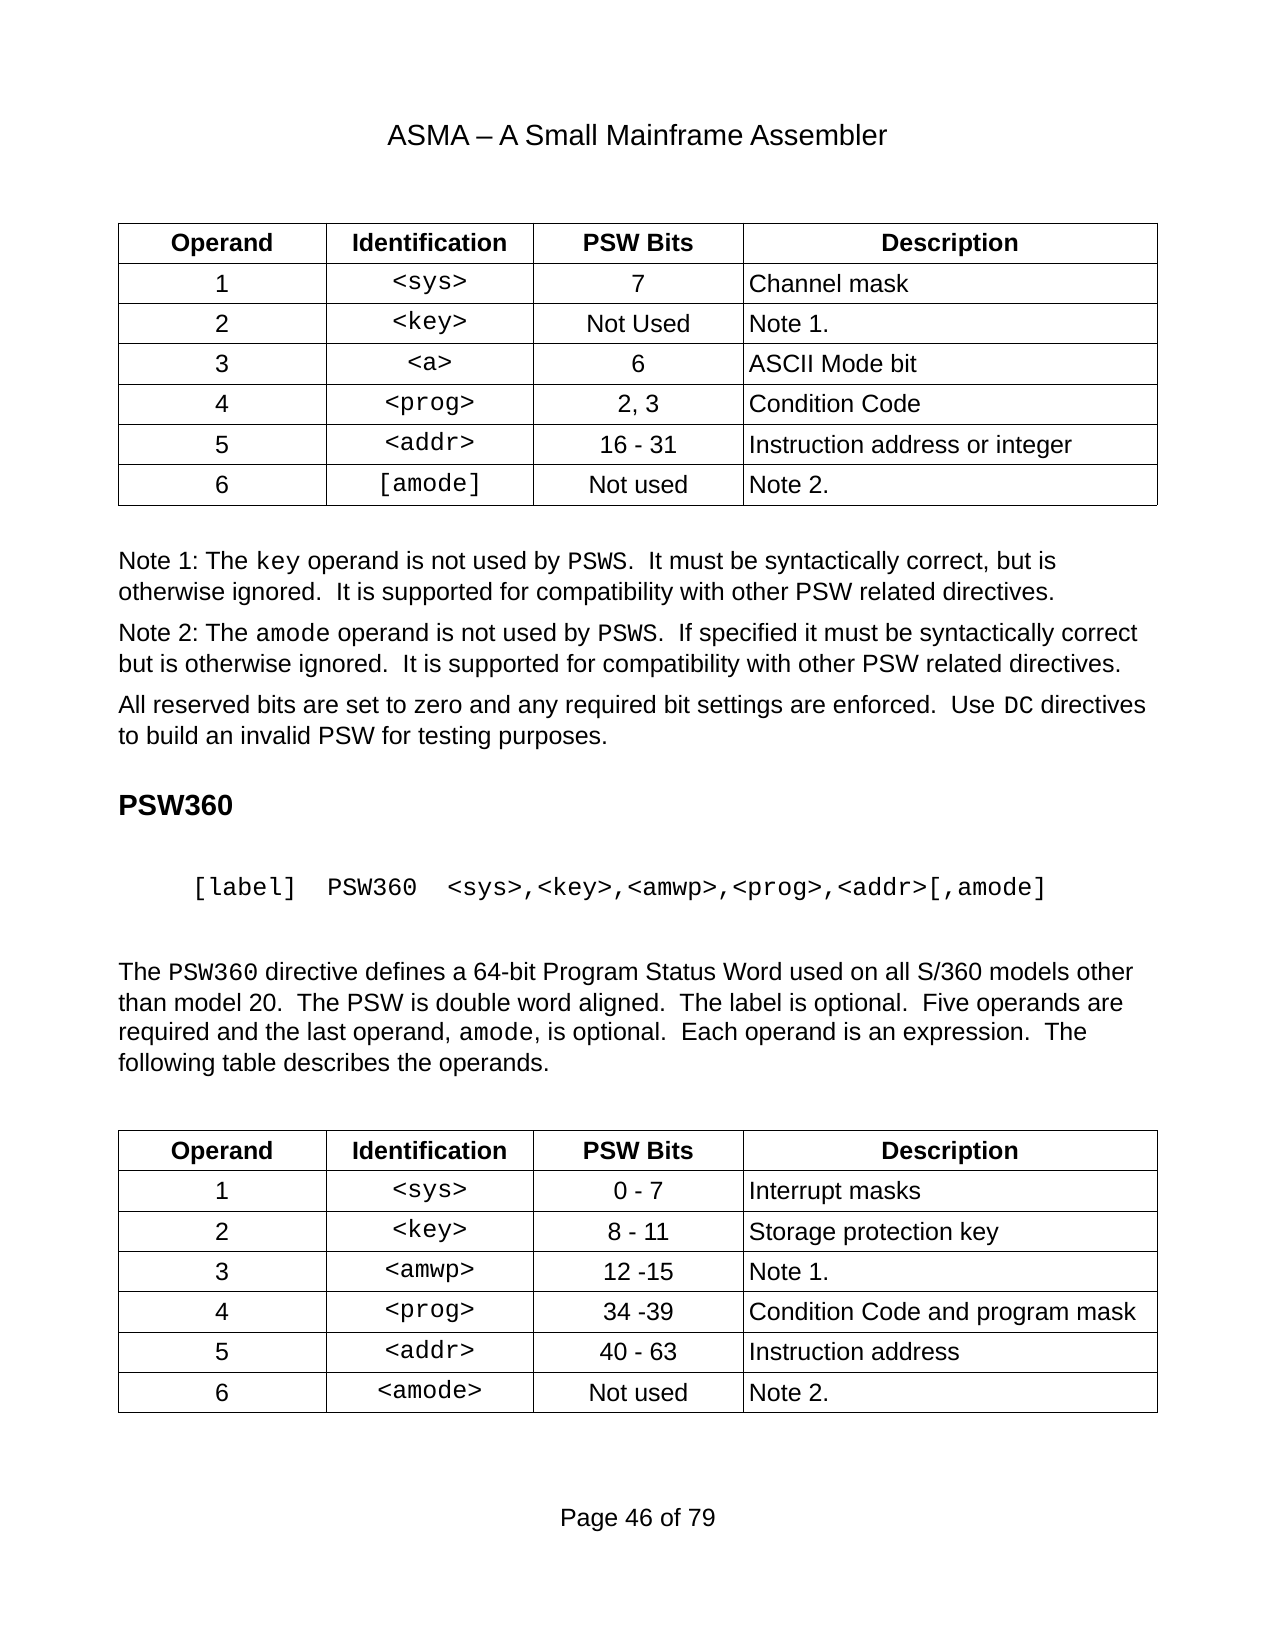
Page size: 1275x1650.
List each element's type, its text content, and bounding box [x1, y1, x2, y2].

table_cell <addr> [327, 1333, 533, 1372]
table_cell Note 1. [744, 1252, 1157, 1291]
table_cell ASCII Mode bit [744, 344, 1157, 384]
table_cell 8 - 11 [534, 1212, 743, 1251]
table_cell Storage protection key [744, 1212, 1157, 1251]
table_cell <addr> [327, 425, 533, 464]
table_cell 4 [119, 385, 326, 424]
table_header PSW Bits [534, 224, 743, 263]
table_cell 12 -15 [534, 1252, 743, 1291]
table_cell <prog> [327, 1292, 533, 1332]
text All reserved bits are set to zero and any required bit settings are enforced. Use DC directives to build an invalid PSW for testing purposes. [118, 690, 1157, 750]
table_cell 6 [119, 1373, 326, 1412]
table_cell 2 [119, 1212, 326, 1251]
table_cell <amode> [327, 1373, 533, 1412]
table_cell Not used [534, 1373, 743, 1412]
table_cell 0 - 7 [534, 1171, 743, 1211]
table_cell [amode] [327, 465, 533, 504]
text Note 1: The key operand is not used by PSWS. It must be syntactically correct, but is otherwise ignored. It is supported for compatibility with other PSW related directives. [118, 546, 1157, 606]
table_cell <prog> [327, 385, 533, 424]
table_cell 7 [534, 264, 743, 303]
table_header Description [744, 1131, 1157, 1170]
text [label] PSW360 <sys>,<key>,<amwp>,<prog>,<addr>[,amode] [192, 875, 1157, 903]
table_cell 6 [534, 344, 743, 384]
table_cell Note 2. [744, 465, 1157, 504]
table_cell 5 [119, 1333, 326, 1372]
table_header Operand [119, 1131, 326, 1170]
table_header PSW Bits [534, 1131, 743, 1170]
table_cell 4 [119, 1292, 326, 1332]
text Note 2: The amode operand is not used by PSWS. If specified it must be syntactically correct but is otherwise ignored. It is supported for compatibility with other PSW related directives. [118, 618, 1157, 678]
table_cell 3 [119, 344, 326, 384]
table_cell Condition Code and program mask [744, 1292, 1157, 1332]
table_cell 3 [119, 1252, 326, 1291]
table_cell <key> [327, 304, 533, 343]
table_cell 2, 3 [534, 385, 743, 424]
table_cell 40 - 63 [534, 1333, 743, 1372]
table_cell Not Used [534, 304, 743, 343]
table_cell Note 2. [744, 1373, 1157, 1412]
table_cell 6 [119, 465, 326, 504]
table_cell <a> [327, 344, 533, 384]
table_cell Interrupt masks [744, 1171, 1157, 1211]
table_cell Instruction address [744, 1333, 1157, 1372]
table_cell <amwp> [327, 1252, 533, 1291]
table_cell Channel mask [744, 264, 1157, 303]
table_cell <sys> [327, 1171, 533, 1211]
table_header Description [744, 224, 1157, 263]
table_cell 5 [119, 425, 326, 464]
text The PSW360 directive defines a 64-bit Program Status Word used on all S/360 models other than model 20. The PSW is double word aligned. The label is optional. Five operands are required and the last operand, amode, is optional. Each operand is an expression. The following table describes the operands. [118, 957, 1157, 1076]
table_cell <key> [327, 1212, 533, 1251]
table_header Identification [327, 1131, 533, 1170]
table_cell <sys> [327, 264, 533, 303]
table_cell 16 - 31 [534, 425, 743, 464]
table_header Identification [327, 224, 533, 263]
table_cell Not used [534, 465, 743, 504]
table_cell Instruction address or integer [744, 425, 1157, 464]
table_cell 2 [119, 304, 326, 343]
subtitle PSW360 [118, 787, 1157, 821]
table_cell 1 [119, 1171, 326, 1211]
table_header Operand [119, 224, 326, 263]
table_cell Note 1. [744, 304, 1157, 343]
table_cell Condition Code [744, 385, 1157, 424]
table_cell 34 -39 [534, 1292, 743, 1332]
table_cell 1 [119, 264, 326, 303]
